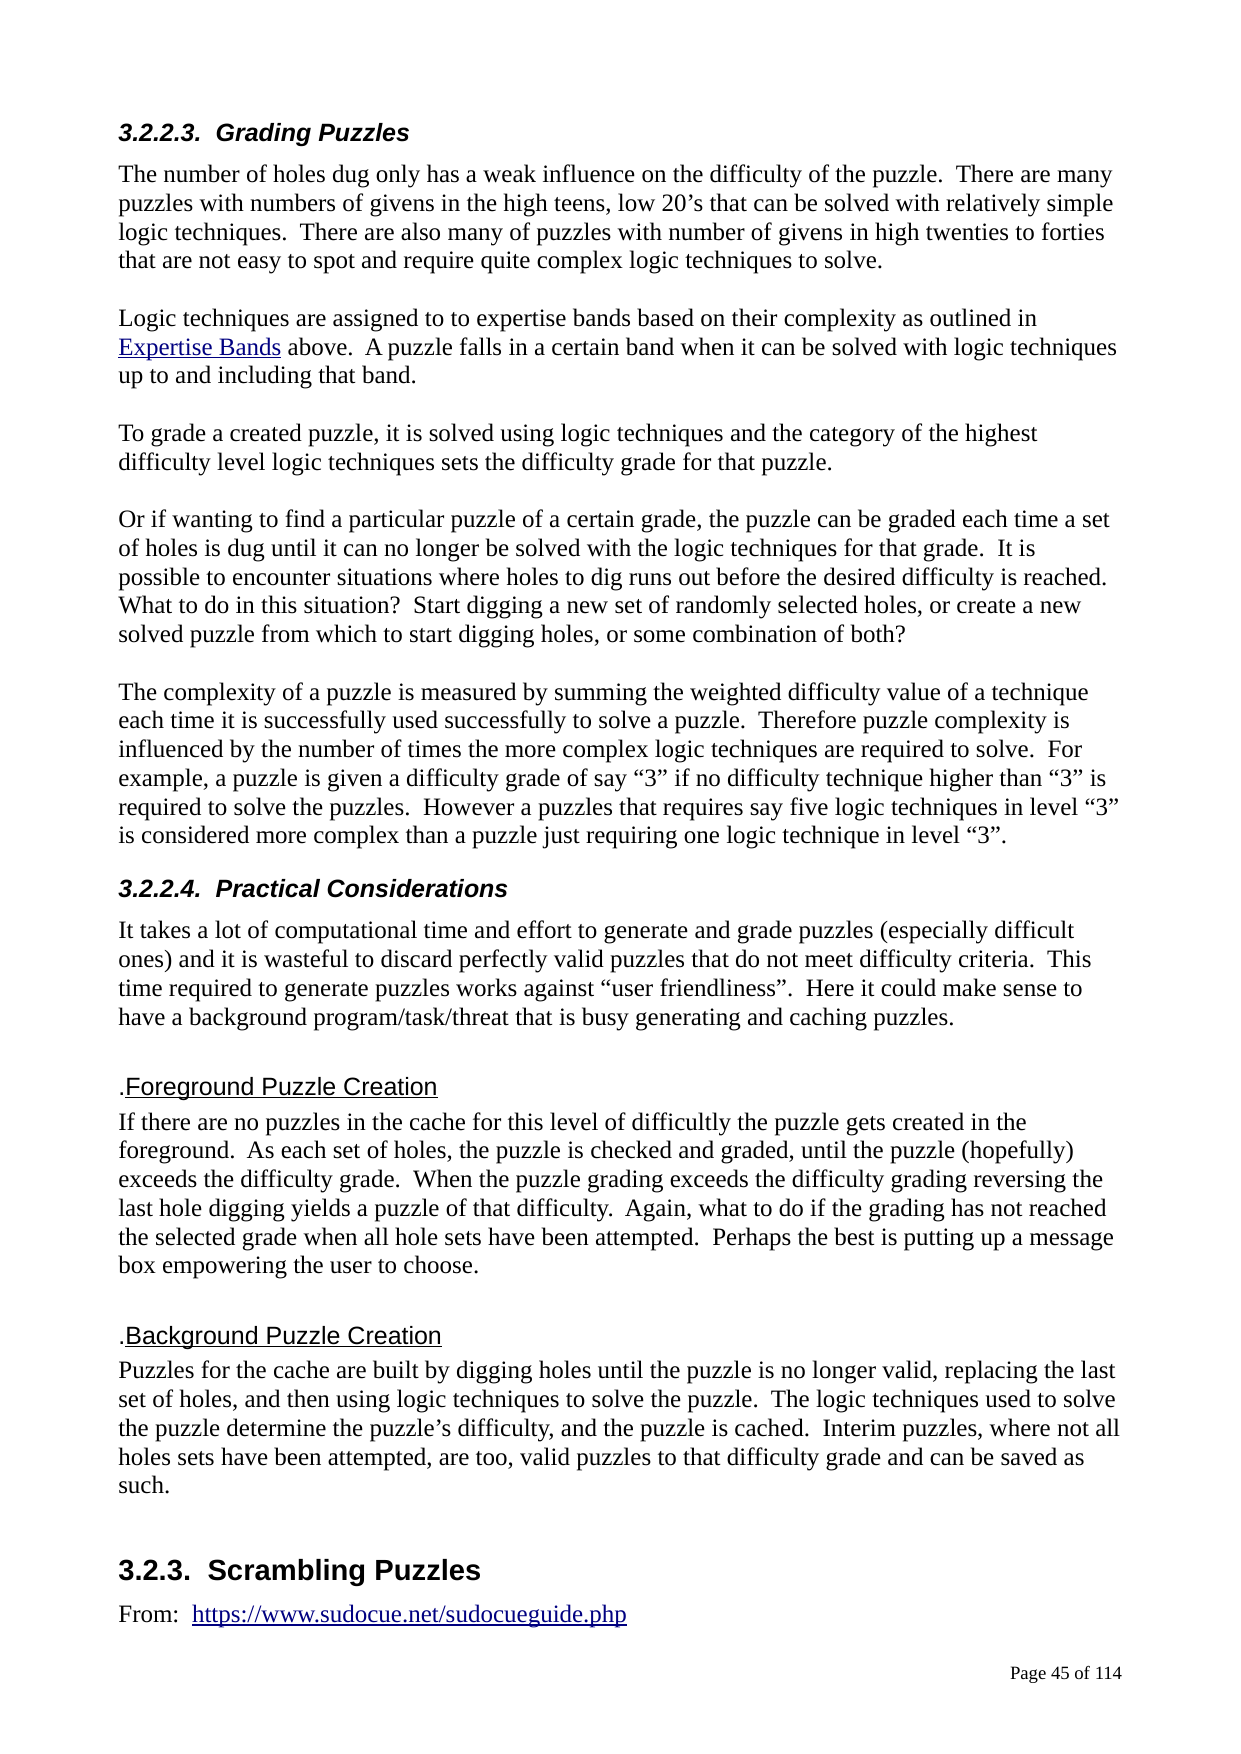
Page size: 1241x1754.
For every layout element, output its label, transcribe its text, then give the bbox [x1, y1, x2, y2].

subtitle Foreground Puzzle Creation [118, 1072, 1122, 1101]
subtitle Background Puzzle Creation [118, 1321, 1122, 1349]
subtitle Grading Puzzles [118, 118, 1122, 147]
text Or if wanting to find a particular puzzle of a certain grade, the puzzle can be graded each time a set of holes is dug until it can no longer be solved with the logic techniques for that grade. It is possible to encounter situations where holes to dig runs out before the desired difficulty is reached. What to do in this situation? Start digging a new set of randomly selected holes, or create a new solved puzzle from which to start digging holes, or some combination of both? [118, 504, 1122, 648]
text To grade a created puzzle, it is solved using logic techniques and the category of the highest difficulty level logic techniques sets the difficulty grade for that puzzle. [118, 418, 1122, 476]
text Puzzles for the cache are built by digging holes until the puzzle is no longer valid, replacing the last set of holes, and then using logic techniques to solve the puzzle. The logic techniques used to solve the puzzle determine the puzzle’s difficulty, and the puzzle is cached. Interim puzzles, where not all holes sets have been attempted, are too, valid puzzles to that difficulty grade and can be saved as such. [118, 1356, 1122, 1499]
subtitle Practical Considerations [118, 874, 1122, 903]
subtitle Scrambling Puzzles [118, 1553, 1122, 1587]
text If there are no puzzles in the cache for this level of difficultly the puzzle gets created in the foreground. As each set of holes, the puzzle is checked and graded, until the puzzle (hopefully) exceeds the difficulty grade. When the puzzle grading exceeds the difficulty grading reversing the last hole digging yields a puzzle of that difficulty. Again, what to do if the grading has not reached the selected grade when all hole sets have been attempted. Perhaps the best is putting up a message box empowering the user to choose. [118, 1107, 1122, 1279]
text It takes a lot of computational time and effort to generate and grade puzzles (especially difficult ones) and it is wasteful to discard perfectly valid puzzles that do not meet difficulty criteria. This time required to generate puzzles works against “user friendliness”. Here it could make sense to have a background program/task/threat that is busy generating and caching puzzles. [118, 916, 1122, 1031]
text The number of holes dug only has a weak influence on the difficulty of the puzzle. There are many puzzles with numbers of givens in the high teens, low 20’s that can be solved with relatively simple logic techniques. There are also many of puzzles with number of givens in high twenties to forties that are not easy to spot and require quite complex logic techniques to solve. [118, 159, 1122, 274]
text From: https://www.sudocue.net/sudocueguide.php [118, 1599, 1122, 1628]
text Logic techniques are assigned to to expertise bands based on their complexity as outlined in Expertise Bands above. A puzzle falls in a certain band when it can be solved with logic techniques up to and including that band. [118, 303, 1122, 389]
text The complexity of a puzzle is measured by summing the weighted difficulty value of a technique each time it is successfully used successfully to solve a puzzle. Therefore puzzle complexity is influenced by the number of times the more complex logic techniques are required to solve. For example, a puzzle is given a difficulty grade of say “3” if no difficulty technique higher than “3” is required to solve the puzzles. However a puzzles that requires say five logic techniques in level “3” is considered more complex than a puzzle just requiring one logic technique in level “3”. [118, 677, 1122, 849]
